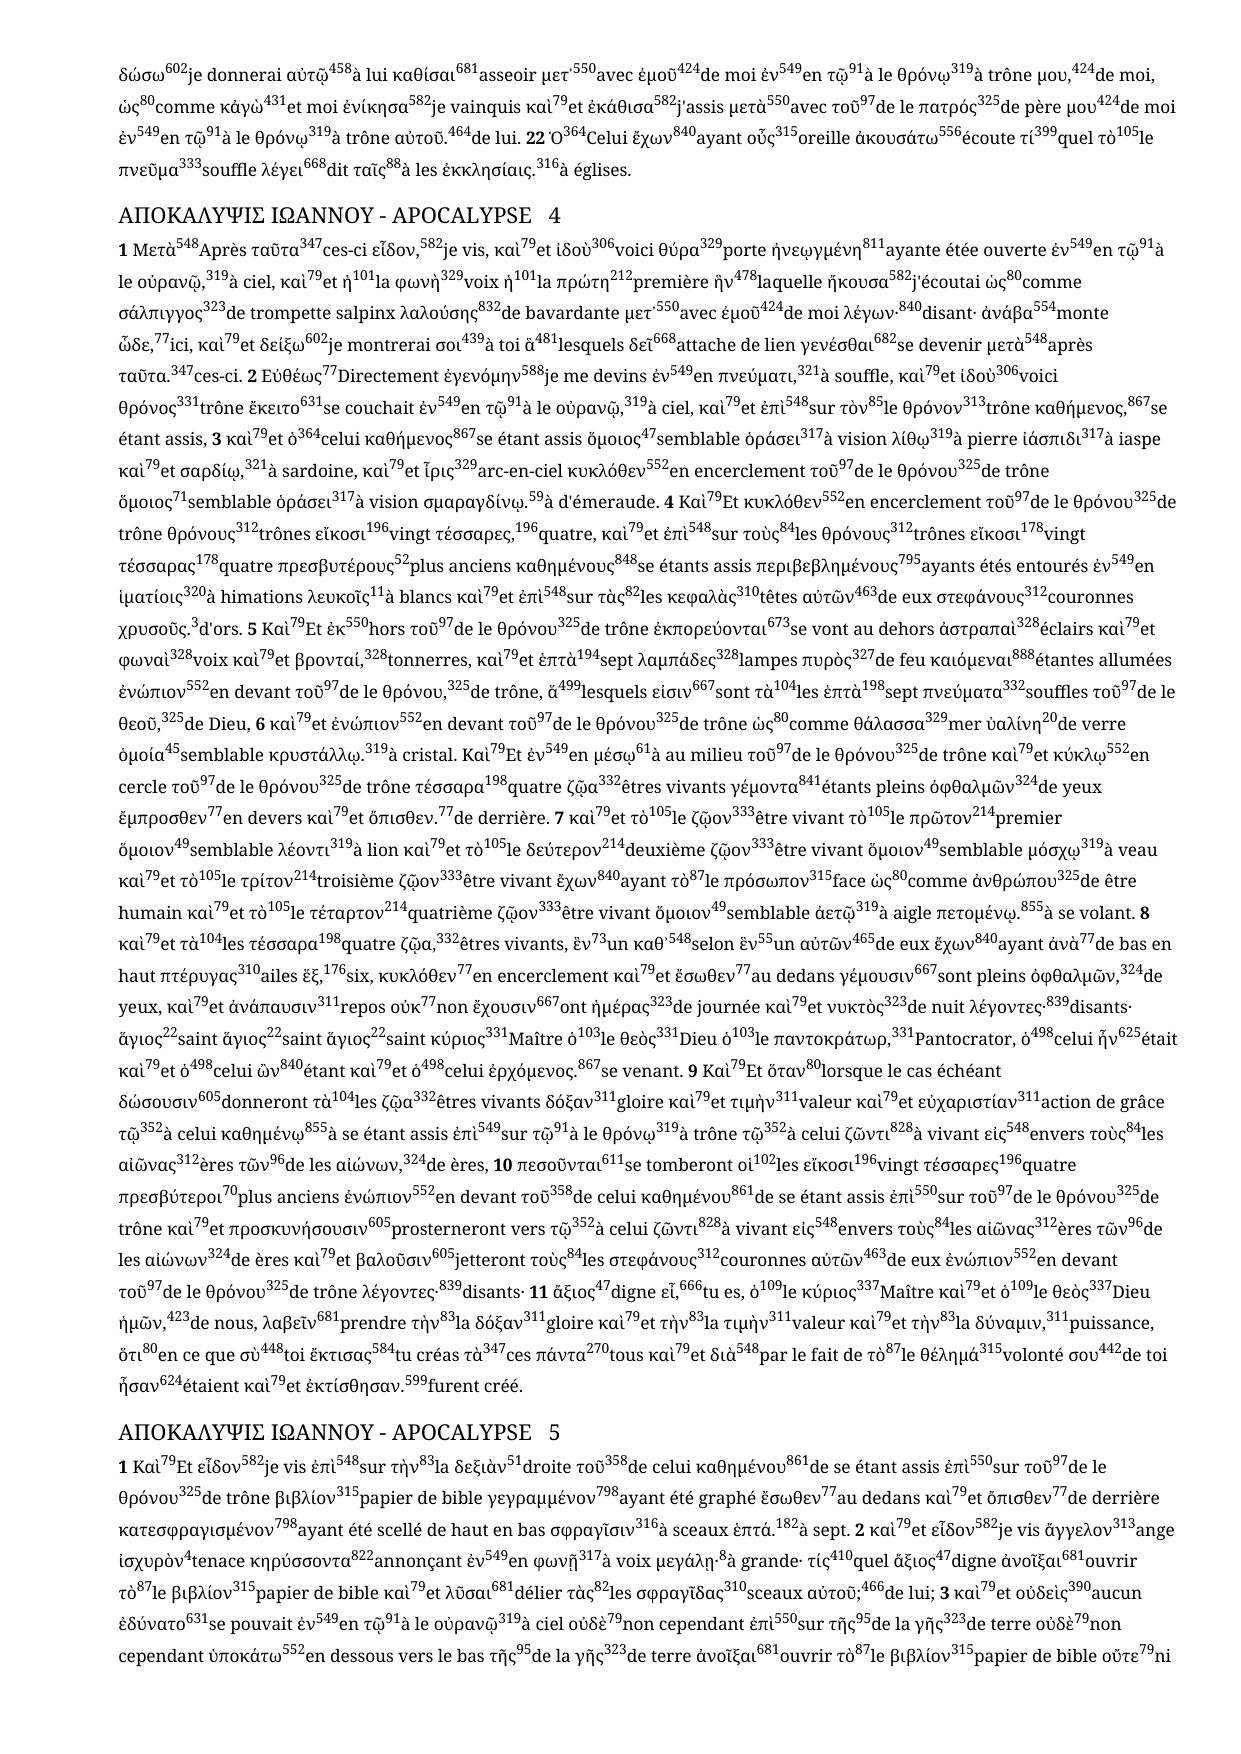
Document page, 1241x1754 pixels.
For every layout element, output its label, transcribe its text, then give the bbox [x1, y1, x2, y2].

text 1 Καὶ79Et εἶδον582je vis ἐπὶ548sur τὴν83la δεξιὰν51droite τοῦ358de celui καθημένου861de se étant assis ἐπὶ550sur τοῦ97de le θρόνου325de trône βιβλίον315papier de bible γεγραμμένον798ayant été graphé ἔσωθεν77au dedans καὶ79et ὄπισθεν77de derrière κατεσφραγισμένον798ayant été scellé de haut en bas σφραγῖσιν316à sceaux ἑπτά.182à sept. 2 καὶ79et εἶδον582je vis ἄγγελον313ange ἰσχυρὸν4tenace κηρύσσοντα822annonçant ἐν549en φωνῇ317à voix μεγάλῃ·8à grande· τίς410quel ἄξιος47digne ἀνοῖξαι681ouvrir τὸ87le βιβλίον315papier de bible καὶ79et λῦσαι681délier τὰς82les σφραγῖδας310sceaux αὐτοῦ;466de lui; 3 καὶ79et οὐδεὶς390aucun ἐδύνατο631se pouvait ἐν549en τῷ91à le οὐρανῷ319à ciel οὐδὲ79non cependant ἐπὶ550sur τῆς95de la γῆς323de terre οὐδὲ79non cependant ὑποκάτω552en dessous vers le bas τῆς95de la γῆς323de terre ἀνοῖξαι681ouvrir τὸ87le βιβλίον315papier de bible οὔτε79ni βλέπειν689regarder αὐτό.454lui. 4 καὶ79et ἔκλαιον621je pleurais πολύ,375nombreux, ὅτι80en ce que οὐδεὶς390aucun ἄξιος71digne εὑρέθη600fut trouvé ἀνοῖξαι681ouvrir τὸ87le βιβλίον315papier de bible οὔτε79ni βλέπειν689regarder αὐτό.454lui. 5 καὶ79et εἷς71un ἐκ550hors τῶν96de les πρεσβυτέρων64de plus anciens λέγει668dit μοι·420à moi· μὴ77ne pas κλαῖε,570pleure, ἰδοὺ306voici ἐνίκησεν586vainquit ὁ103le λέων331lion ὁ364celui ἐκ550hors τῆς95de la φυλῆς323de tribu Ἰούδα,325de Iouda, ἡ101la ῥίζα329racine Δαυίδ,325de Dauid, ἀνοῖξαι681ouvrir τὸ87le βιβλίον315papier de bible καὶ79et τὰς82les ἑπτὰ176sept σφραγῖδας310sceaux αὐτοῦ.466de lui. 6 Καὶ79Et εἶδον582je vis ἐν549en μέσῳ61à au milieu τοῦ97de le θρόνου325de trône καὶ79et τῶν98de les τεσσάρων192de quatre ζῴων326de êtres vivants καὶ79et ἐν549en μέσῳ61à au milieu τῶν96de les πρεσβυτέρων64de plus anciens ἀρνίον333petit agneau ἑστηκὸς785ayant dressé ὡς80comme ἐσφαγμένον815ayant été égorgé ἔχων840ayant κέρατα314cornes ἑπτὰ180sept καὶ79et ὀφθαλμοὺς312yeux ἑπτὰ178sept οἵ497lesquels εἰσιν667sont τὰ104les [ἑπτὰ]198[sept] πνεύματα332souffles τοῦ97de le θεοῦ325de Dieu ἀπεσταλμένοι812ayants étés envoyés εἰς548envers πᾶσαν267toute τὴν83la γῆν.311terre. 7 καὶ79et ἦλθεν586vint καὶ79et εἴληφεν642a pris ἐκ550hors τῆς95de la δεξιᾶς63de droite τοῦ358de celui καθημένου861de se étant assis ἐπὶ550sur τοῦ97de le θρόνου.325de trône. 8 Καὶ79Et ὅτε80lorsque ἔλαβεν586prit τὸ87le βιβλίον,315papier de bible, τὰ104les τέσσαρα198quatre ζῷα332êtres vivants καὶ79et οἱ102les εἴκοσι196vingt τέσσαρες196quatre πρεσβύτεροι70plus anciens ἔπεσαν585tombèrent ἐνώπιον552en devant τοῦ99de le ἀρνίου327de petit agneau ἔχοντες839ayants ἕκαστος390chacun κιθάραν311cithare καὶ79et φιάλας310phiales χρυσᾶς1d'ors γεμούσας819étantes pleines θυμιαμάτων,326de sacrifices de l'encens, αἵ495lesquelles εἰσιν667sont αἱ100les προσευχαὶ328prières τῶν96de les ἁγίων,64de saints, 9 καὶ79et ᾄδουσιν667chantent ᾠδὴν311ode καινὴν2nouvelle λέγοντες·839disants· ἄξιος47digne εἶ666tu es λαβεῖν681prendre τὸ87le βιβλίον315papier de bible καὶ79et ἀνοῖξαι681ouvrir τὰς82les σφραγῖδας310sceaux αὐτοῦ,466de lui, ὅτι80en ce que ἐσφάγης598tu fus égorgé καὶ79et ἠγόρασας584tu achetas à l'agora τῷ91à le θεῷ319à Dieu ἐν549en τῷ93à le αἵματί321à sang σου442de toi ἐκ550hors πάσης279de toute φυλῆς323de tribu καὶ79et γλώσσης323de langue καὶ79et λαοῦ325de peuple καὶ79et ἔθνους327de ethnie 10 καὶ79et ἐποίησας584tu fis αὐτοὺς451eux τῷ91à le θεῷ319à Dieu ἡμῶν423de nous βασιλείαν311royauté καὶ79et ἱερεῖς,312sacrificateurs, καὶ79et βασιλεύσουσιν605seront rois ἐπὶ550sur τῆς95de la γῆς.323de terre. 11 Καὶ79Et εἶδον,582je vis, καὶ79et ἤκουσα582j'écoutai φωνὴν311voix ἀγγέλων324de anges πολλῶν280de nombreux κύκλῳ552en cercle τοῦ97de le θρόνου325de trône καὶ79et τῶν98de les ζῴων326de êtres vivants καὶ79et τῶν96de les πρεσβυτέρων,64de plus anciens, καὶ79et ἦν625était ὁ103le ἀριθμὸς331nombre αὐτῶν463de eux μυριάδες328myriades μυριάδων322de myriades καὶ79et χιλιάδες328milliers χιλιάδων322de milliers 12 λέγοντες839disants φωνῇ317à voix μεγάλῃ·8à grande· ἄξιόν49digne ἐστιν668est τὸ105le ἀρνίον333petit agneau τὸ366ce ἐσφαγμένον815ayant été égorgé λαβεῖν681prendre τὴν83la δύναμιν311puissance καὶ79et πλοῦτον313richesse καὶ79et σοφίαν311sagesse καὶ79et ἰσχὺν311ténacité καὶ79et τιμὴν311valeur καὶ79et δόξαν311gloire καὶ79et εὐλογίαν.311éloge. 13 καὶ79et πᾶν271tout κτίσμα315créature ὃ500lequel ἐν549en τῷ91à le οὐρανῷ319à ciel καὶ79et ἐπὶ550sur τῆς95de la γῆς323de terre καὶ79et ὑποκάτω552en dessous vers le bas τῆς95de la γῆς323de terre καὶ79et ἐπὶ550sur τῆς95de la θαλάσσης323de mer καὶ79et τὰ347ces ἐν549en αὐτοῖς457à eux πάντα270tous ἤκουσα582j'écoutai λέγοντας·821disants· τῷ352à celui καθημένῳ855à se étant assis ἐπὶ549sur τῷ91à le θρόνῳ319à trône καὶ79et τῷ93à le ἀρνίῳ321à petit agneau ἡ101la εὐλογία329éloge καὶ79et ἡ101la τιμὴ329valeur καὶ79et ἡ101la δόξα329gloire καὶ79et τὸ105le κράτος333force εἰς548envers τοὺς84les αἰῶνας312ères τῶν96de les αἰώνων.324de ères. 14 καὶ79et τὰ104les τέσσαρα198quatre ζῷα332êtres vivants ἔλεγον·624disaient· ἀμήν.304amen. καὶ79et οἱ102les πρεσβύτεροι70plus anciens ἔπεσαν585tombèrent καὶ79et προσεκύνησαν.585prosternèrent vers. [118, 1451, 1181, 1667]
text ΑΠΟΚΑΛΥΨΙΣ ΙΩΑΝΝΟΥ - APOCALYPSE 5 [118, 1416, 1181, 1446]
text 1 Μετὰ548Après ταῦτα347ces-ci εἶδον,582je vis, καὶ79et ἰδοὺ306voici θύρα329porte ἠνεῳγμένη811ayante étée ouverte ἐν549en τῷ91à le οὐρανῷ,319à ciel, καὶ79et ἡ101la φωνὴ329voix ἡ101la πρώτη212première ἣν478laquelle ἤκουσα582j'écoutai ὡς80comme σάλπιγγος323de trompette salpinx λαλούσης832de bavardante μετ᾽550avec ἐμοῦ424de moi λέγων·840disant· ἀνάβα554monte ὧδε,77ici, καὶ79et δείξω602je montrerai σοι439à toi ἃ481lesquels δεῖ668attache de lien γενέσθαι682se devenir μετὰ548après ταῦτα.347ces-ci. 2 Εὐθέως77Directement ἐγενόμην588je me devins ἐν549en πνεύματι,321à souffle, καὶ79et ἰδοὺ306voici θρόνος331trône ἔκειτο631se couchait ἐν549en τῷ91à le οὐρανῷ,319à ciel, καὶ79et ἐπὶ548sur τὸν85le θρόνον313trône καθήμενος,867se étant assis, 3 καὶ79et ὁ364celui καθήμενος867se étant assis ὅμοιος47semblable ὁράσει317à vision λίθῳ319à pierre ἰάσπιδι317à iaspe καὶ79et σαρδίῳ,321à sardoine, καὶ79et ἶρις329arc-en-ciel κυκλόθεν552en encerclement τοῦ97de le θρόνου325de trône ὅμοιος71semblable ὁράσει317à vision σμαραγδίνῳ.59à d'émeraude. 4 Καὶ79Et κυκλόθεν552en encerclement τοῦ97de le θρόνου325de trône θρόνους312trônes εἴκοσι196vingt τέσσαρες,196quatre, καὶ79et ἐπὶ548sur τοὺς84les θρόνους312trônes εἴκοσι178vingt τέσσαρας178quatre πρεσβυτέρους52plus anciens καθημένους848se étants assis περιβεβλημένους795ayants étés entourés ἐν549en ἱματίοις320à himations λευκοῖς11à blancs καὶ79et ἐπὶ548sur τὰς82les κεφαλὰς310têtes αὐτῶν463de eux στεφάνους312couronnes χρυσοῦς.3d'ors. 5 Καὶ79Et ἐκ550hors τοῦ97de le θρόνου325de trône ἐκπορεύονται673se vont au dehors ἀστραπαὶ328éclairs καὶ79et φωναὶ328voix καὶ79et βρονταί,328tonnerres, καὶ79et ἑπτὰ194sept λαμπάδες328lampes πυρὸς327de feu καιόμεναι888étantes allumées ἐνώπιον552en devant τοῦ97de le θρόνου,325de trône, ἅ499lesquels εἰσιν667sont τὰ104les ἑπτὰ198sept πνεύματα332souffles τοῦ97de le θεοῦ,325de Dieu, 6 καὶ79et ἐνώπιον552en devant τοῦ97de le θρόνου325de trône ὡς80comme θάλασσα329mer ὑαλίνη20de verre ὁμοία45semblable κρυστάλλῳ.319à cristal. Καὶ79Et ἐν549en μέσῳ61à au milieu τοῦ97de le θρόνου325de trône καὶ79et κύκλῳ552en cercle τοῦ97de le θρόνου325de trône τέσσαρα198quatre ζῷα332êtres vivants γέμοντα841étants pleins ὀφθαλμῶν324de yeux ἔμπροσθεν77en devers καὶ79et ὄπισθεν.77de derrière. 7 καὶ79et τὸ105le ζῷον333être vivant τὸ105le πρῶτον214premier ὅμοιον49semblable λέοντι319à lion καὶ79et τὸ105le δεύτερον214deuxième ζῷον333être vivant ὅμοιον49semblable μόσχῳ319à veau καὶ79et τὸ105le τρίτον214troisième ζῷον333être vivant ἔχων840ayant τὸ87le πρόσωπον315face ὡς80comme ἀνθρώπου325de être humain καὶ79et τὸ105le τέταρτον214quatrième ζῷον333être vivant ὅμοιον49semblable ἀετῷ319à aigle πετομένῳ.855à se volant. 8 καὶ79et τὰ104les τέσσαρα198quatre ζῷα,332êtres vivants, ἓν73un καθ᾽548selon ἓν55un αὐτῶν465de eux ἔχων840ayant ἀνὰ77de bas en haut πτέρυγας310ailes ἕξ,176six, κυκλόθεν77en encerclement καὶ79et ἔσωθεν77au dedans γέμουσιν667sont pleins ὀφθαλμῶν,324de yeux, καὶ79et ἀνάπαυσιν311repos οὐκ77non ἔχουσιν667ont ἡμέρας323de journée καὶ79et νυκτὸς323de nuit λέγοντες·839disants· ἅγιος22saint ἅγιος22saint ἅγιος22saint κύριος331Maître ὁ103le θεὸς331Dieu ὁ103le παντοκράτωρ,331Pantocrator, ὁ498celui ἦν625était καὶ79et ὁ498celui ὢν840étant καὶ79et ὁ498celui ἐρχόμενος.867se venant. 9 Καὶ79Et ὅταν80lorsque le cas échéant δώσουσιν605donneront τὰ104les ζῷα332êtres vivants δόξαν311gloire καὶ79et τιμὴν311valeur καὶ79et εὐχαριστίαν311action de grâce τῷ352à celui καθημένῳ855à se étant assis ἐπὶ549sur τῷ91à le θρόνῳ319à trône τῷ352à celui ζῶντι828à vivant εἰς548envers τοὺς84les αἰῶνας312ères τῶν96de les αἰώνων,324de ères, 10 πεσοῦνται611se tomberont οἱ102les εἴκοσι196vingt τέσσαρες196quatre πρεσβύτεροι70plus anciens ἐνώπιον552en devant τοῦ358de celui καθημένου861de se étant assis ἐπὶ550sur τοῦ97de le θρόνου325de trône καὶ79et προσκυνήσουσιν605prosterneront vers τῷ352à celui ζῶντι828à vivant εἰς548envers τοὺς84les αἰῶνας312ères τῶν96de les αἰώνων324de ères καὶ79et βαλοῦσιν605jetteront τοὺς84les στεφάνους312couronnes αὐτῶν463de eux ἐνώπιον552en devant τοῦ97de le θρόνου325de trône λέγοντες·839disants· 11 ἄξιος47digne εἶ,666tu es, ὁ109le κύριος337Maître καὶ79et ὁ109le θεὸς337Dieu ἡμῶν,423de nous, λαβεῖν681prendre τὴν83la δόξαν311gloire καὶ79et τὴν83la τιμὴν311valeur καὶ79et τὴν83la δύναμιν,311puissance, ὅτι80en ce que σὺ448toi ἔκτισας584tu créas τὰ347ces πάντα270tous καὶ79et διὰ548par le fait de τὸ87le θέλημά315volonté σου442de toi ἦσαν624étaient καὶ79et ἐκτίσθησαν.599furent créé. [118, 234, 1181, 1398]
text ΑΠΟΚΑΛΥΨΙΣ ΙΩΑΝΝΟΥ - APOCALYPSE 4 [118, 200, 1181, 230]
